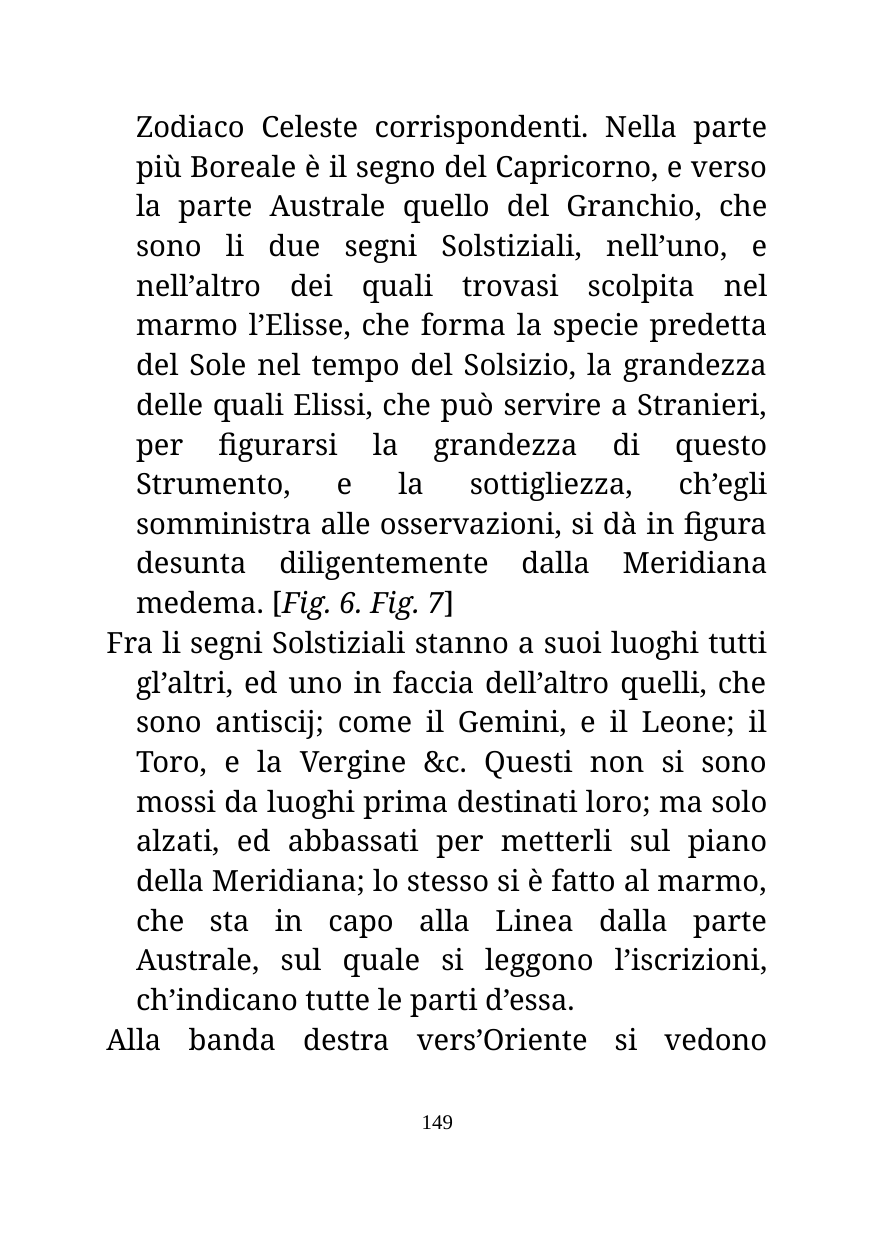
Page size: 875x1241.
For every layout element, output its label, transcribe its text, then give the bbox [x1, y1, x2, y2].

text Fra li segni Solstiziali stanno a suoi luoghi tutti gl’altri, ed uno in faccia dell’altro quelli, che sono antiscij; come il Gemini, e il Leone; il Toro, e la Vergine &c. Questi non si sono mossi da luoghi prima destinati loro; ma solo alzati, ed abbassati per metterli sul piano della Meridiana; lo stesso si è fatto al marmo, che sta in capo alla Linea dalla parte Australe, sul quale si leggono l’iscrizioni, ch’indicano tutte le parti d’essa. [106, 622, 768, 1019]
text Alla banda destra vers’Oriente si vedono [106, 1019, 768, 1059]
text Zodiaco Celeste corrispondenti. Nella parte più Boreale è il segno del Capricorno, e verso la parte Australe quello del Granchio, che sono li due segni Solstiziali, nell’uno, e nell’altro dei quali trovasi scolpita nel marmo l’Elisse, che forma la specie predetta del Sole nel tempo del Solsizio, la grandezza delle quali Elissi, che può servire a Stranieri, per figurarsi la grandezza di questo Strumento, e la sottigliezza, ch’egli somministra alle osservazioni, si dà in figura desunta diligentemente dalla Meridiana medema. [Fig. 6. Fig. 7] [106, 106, 768, 622]
